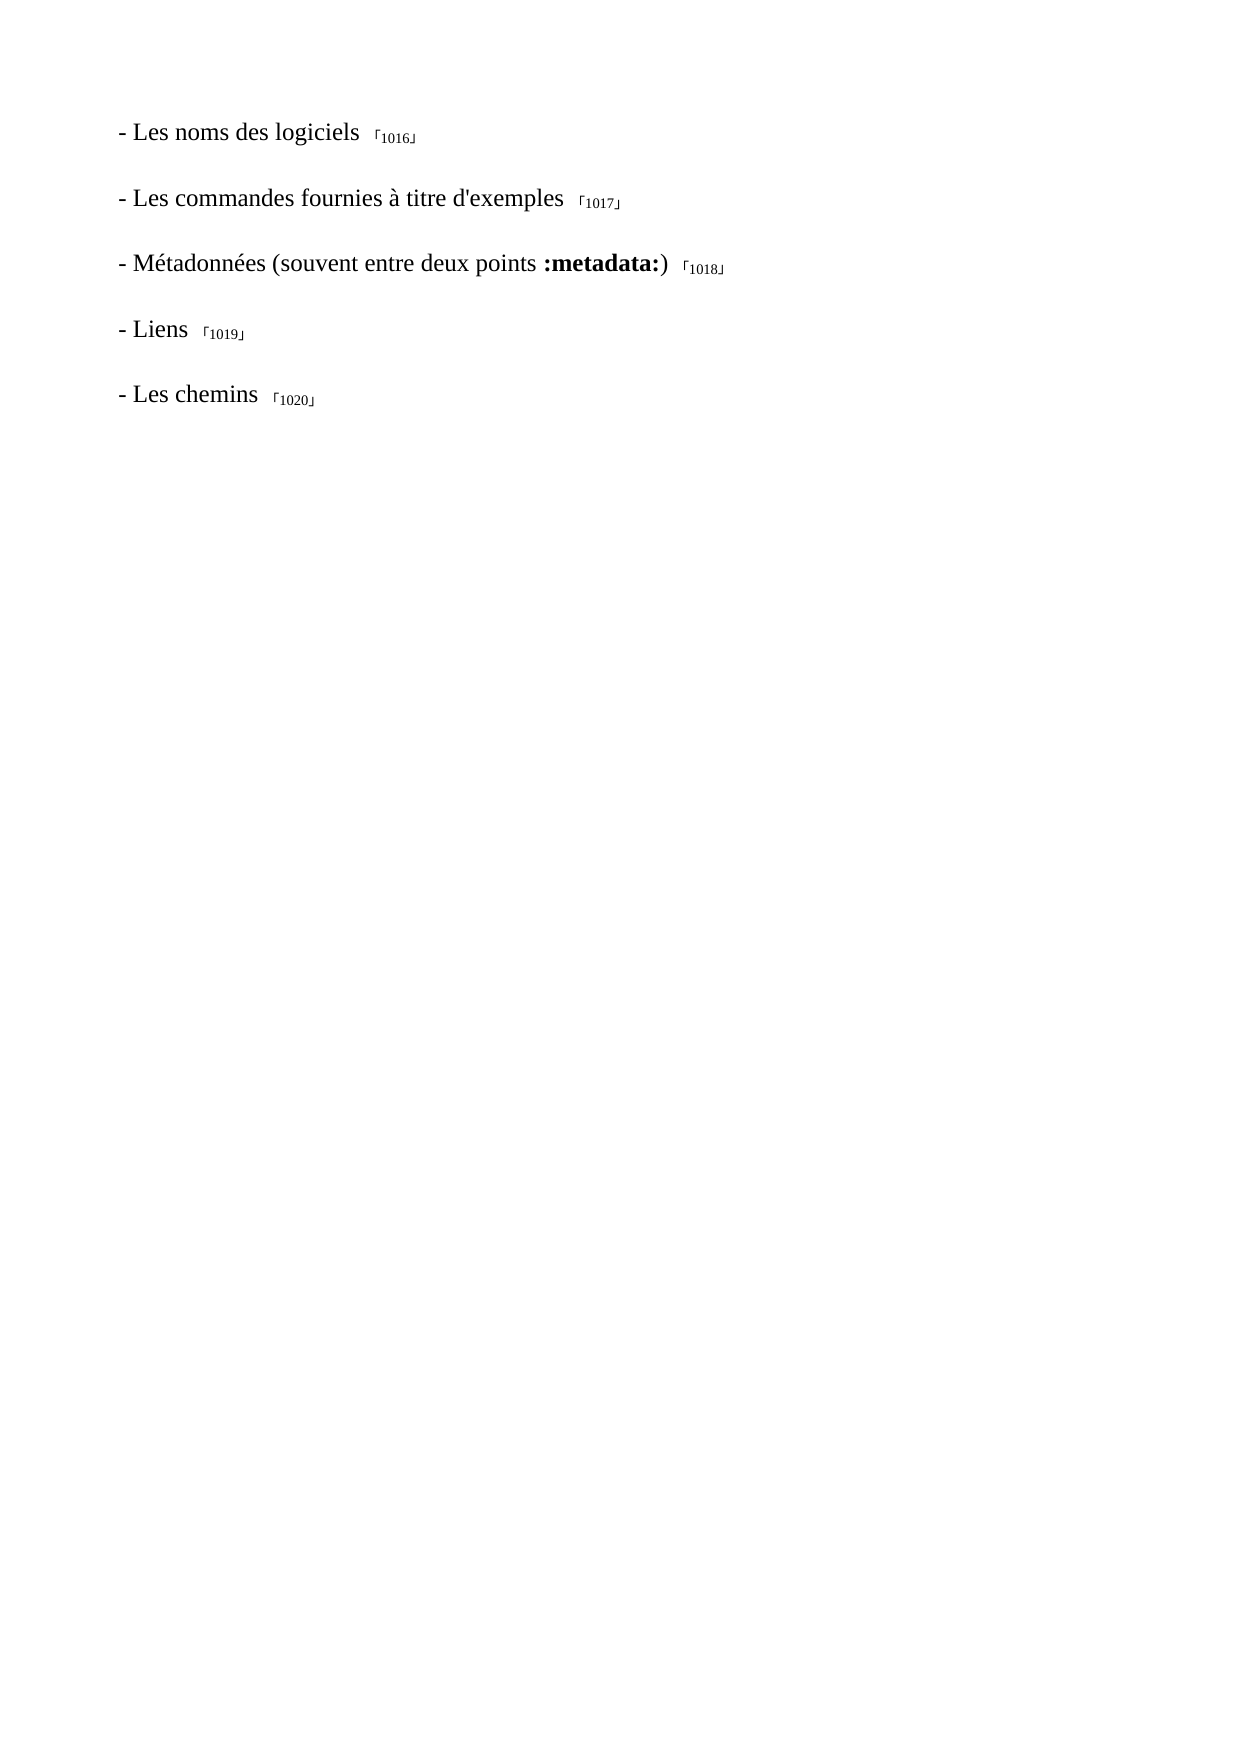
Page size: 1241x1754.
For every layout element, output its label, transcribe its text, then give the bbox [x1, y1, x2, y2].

text - Liens 「1019」 [118, 315, 1122, 343]
text - Les chemins 「1020」 [118, 380, 1122, 408]
text - Les noms des logiciels 「1016」 [118, 118, 1122, 146]
text - Les commandes fournies à titre d'exemples 「1017」 [118, 184, 1122, 212]
text - Métadonnées (souvent entre deux points :metadata:) 「1018」 [118, 249, 1122, 277]
